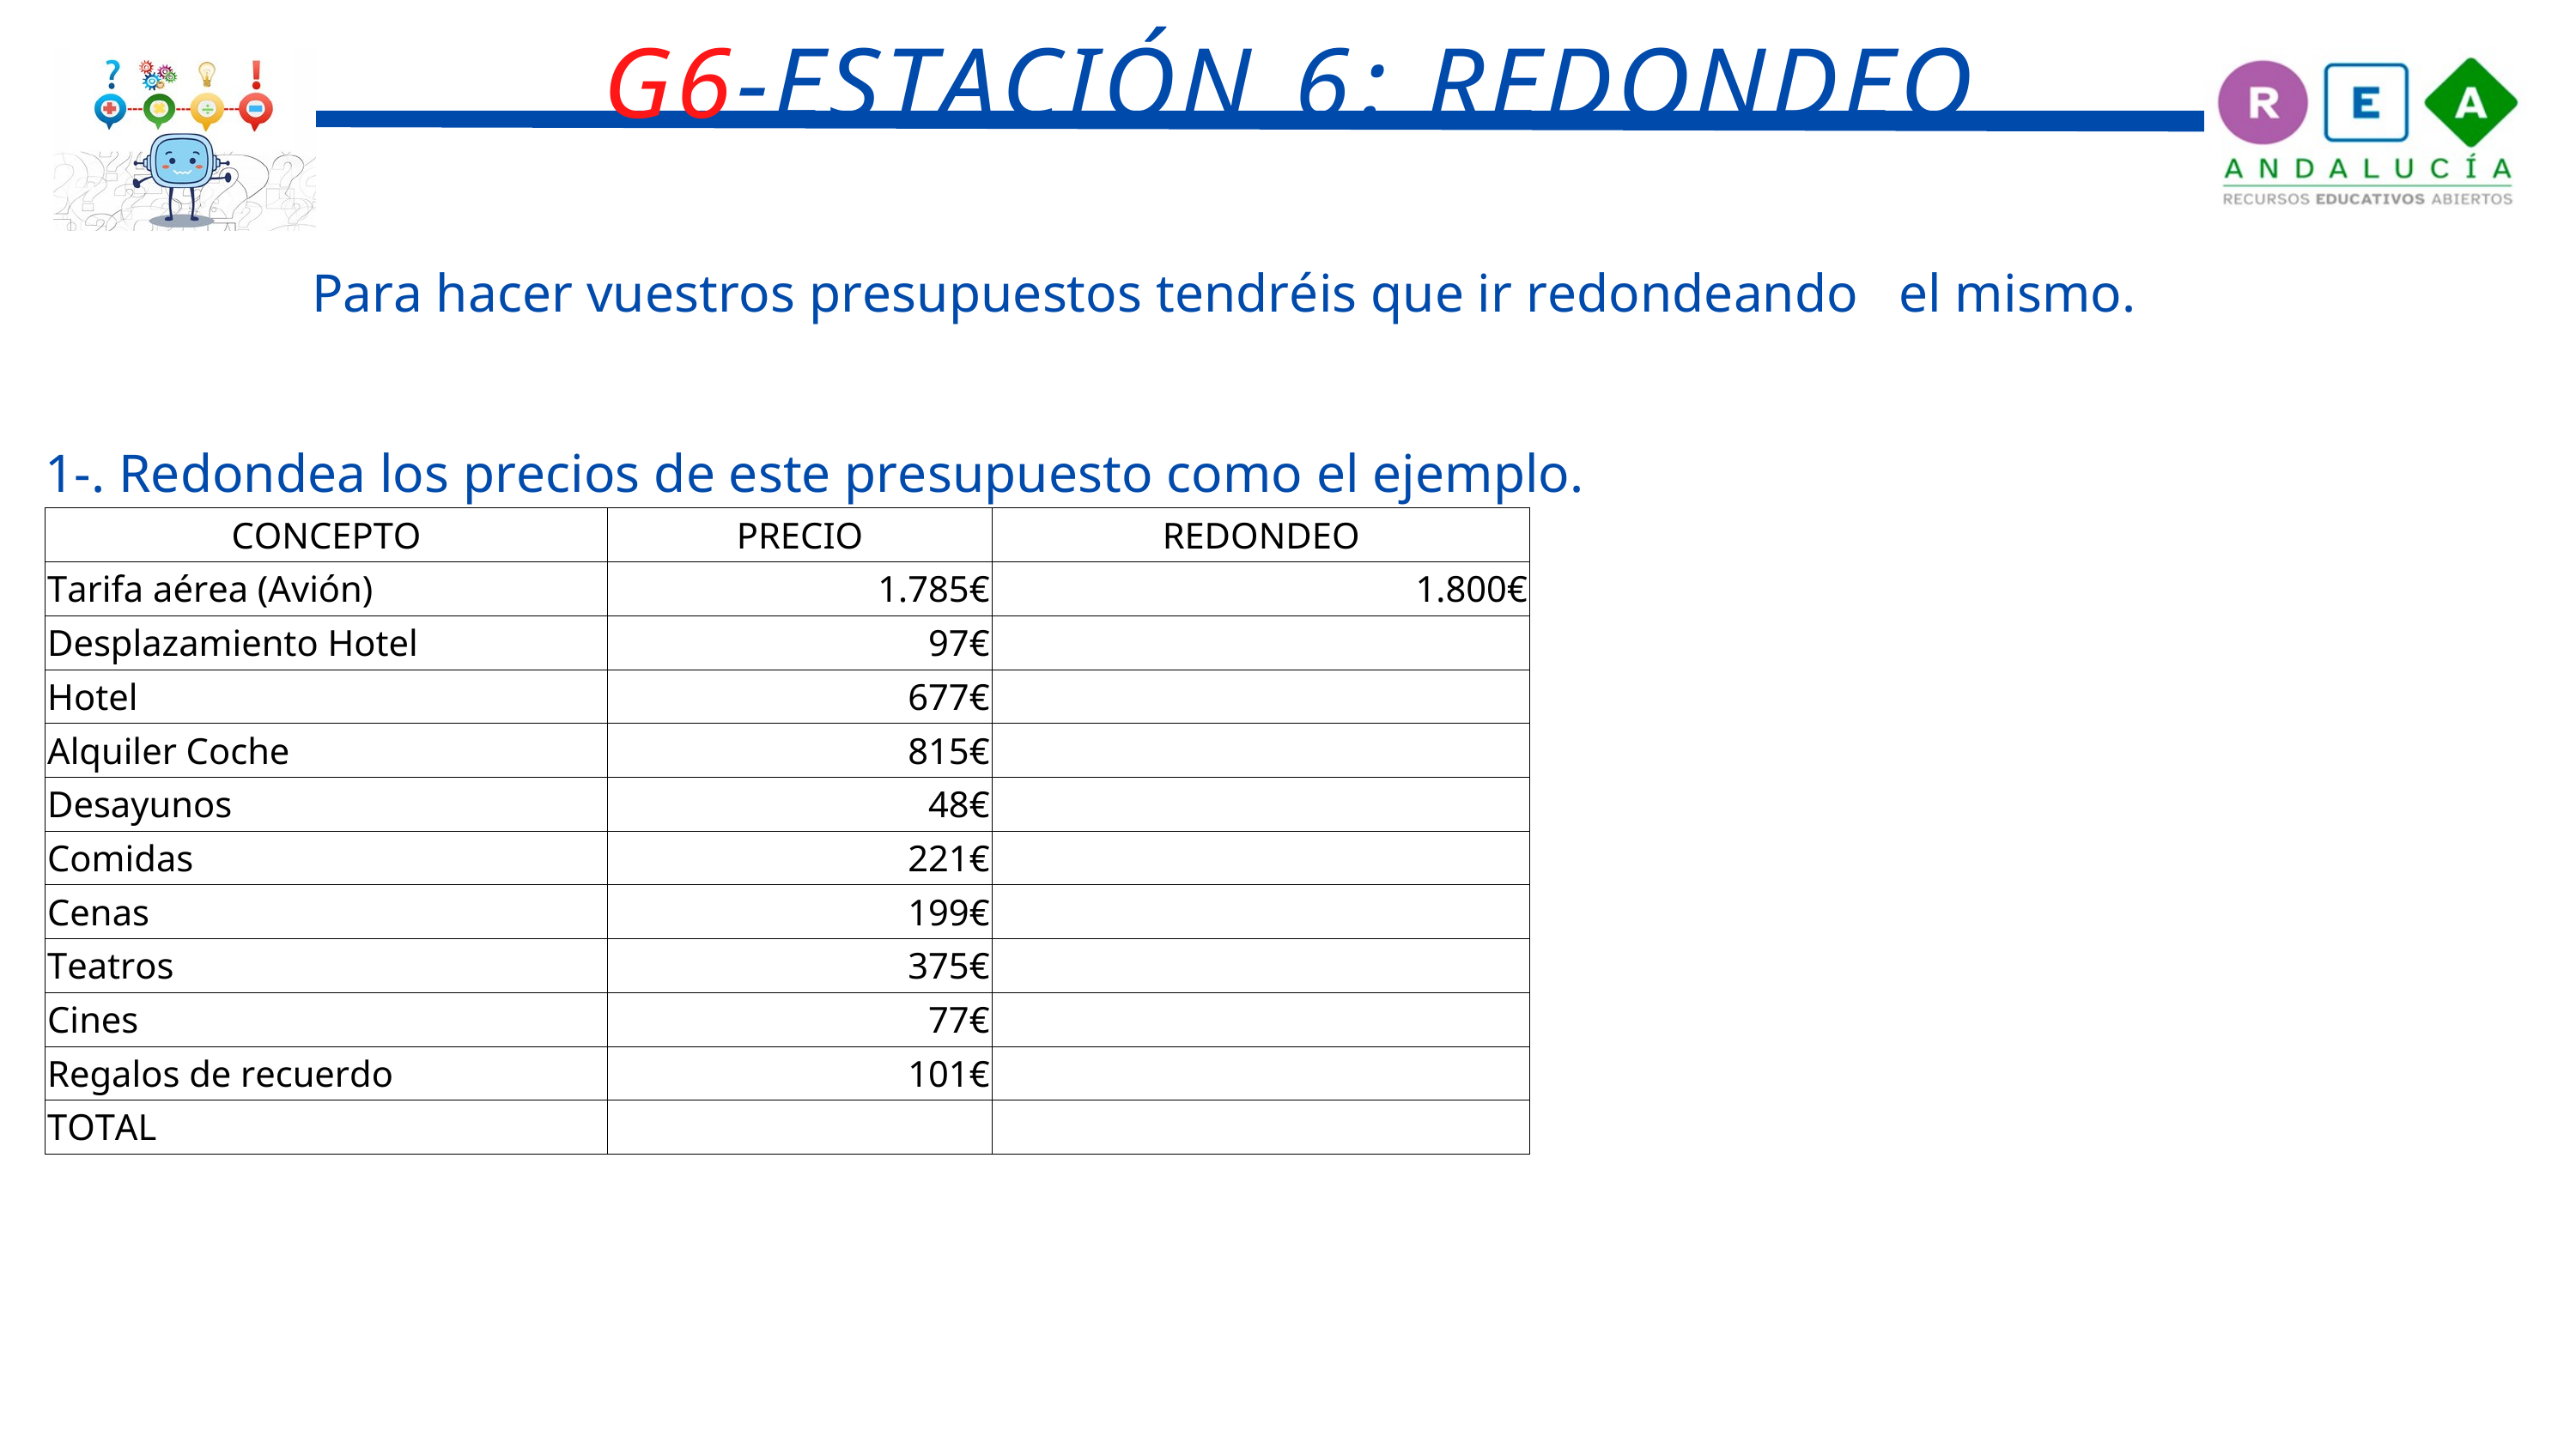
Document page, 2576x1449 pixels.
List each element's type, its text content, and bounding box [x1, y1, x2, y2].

picture [53, 47, 316, 231]
table_cell Desplazamiento Hotel [46, 616, 607, 669]
table_header PRECIO [608, 508, 992, 561]
title G6-ESTACIÓN 6: REDONDEO [172, 15, 2405, 47]
table_cell [993, 832, 1529, 884]
picture [2204, 47, 2527, 210]
table_cell [993, 1047, 1529, 1100]
table_cell 375€ [608, 939, 992, 992]
table_cell Hotel [46, 670, 607, 723]
table_cell 221€ [608, 832, 992, 884]
table_cell 97€ [608, 616, 992, 669]
table_cell [993, 993, 1529, 1046]
table_header CONCEPTO [46, 508, 607, 561]
table_cell [993, 724, 1529, 777]
table_cell Cines [46, 993, 607, 1046]
table_cell Teatros [46, 939, 607, 992]
table_cell TOTAL [46, 1100, 607, 1154]
table_cell Desayunos [46, 778, 607, 831]
table_cell 1.785€ [608, 562, 992, 615]
table_cell Regalos de recuerdo [46, 1047, 607, 1100]
table_cell Tarifa aérea (Avión) [46, 562, 607, 615]
table_cell [993, 616, 1529, 669]
table_cell [993, 670, 1529, 723]
table_cell 1.800€ [993, 562, 1529, 615]
table_cell [608, 1100, 992, 1154]
table_cell [993, 1100, 1529, 1154]
table_header REDONDEO [993, 508, 1529, 561]
table_cell 199€ [608, 885, 992, 938]
table_cell [993, 778, 1529, 831]
table_cell 101€ [608, 1047, 992, 1100]
table_cell 815€ [608, 724, 992, 777]
table_cell Cenas [46, 885, 607, 938]
table_cell 677€ [608, 670, 992, 723]
table_cell Alquiler Coche [46, 724, 607, 777]
table_cell [993, 939, 1529, 992]
table_cell 77€ [608, 993, 992, 1046]
text 1-. Redondea los precios de este presupuesto como el ejemplo. [45, 437, 2405, 507]
table_cell [993, 885, 1529, 938]
text Para hacer vuestros presupuestos tendréis que ir redondeando el mismo. [45, 257, 2405, 327]
table_cell Comidas [46, 832, 607, 884]
table_cell 48€ [608, 778, 992, 831]
